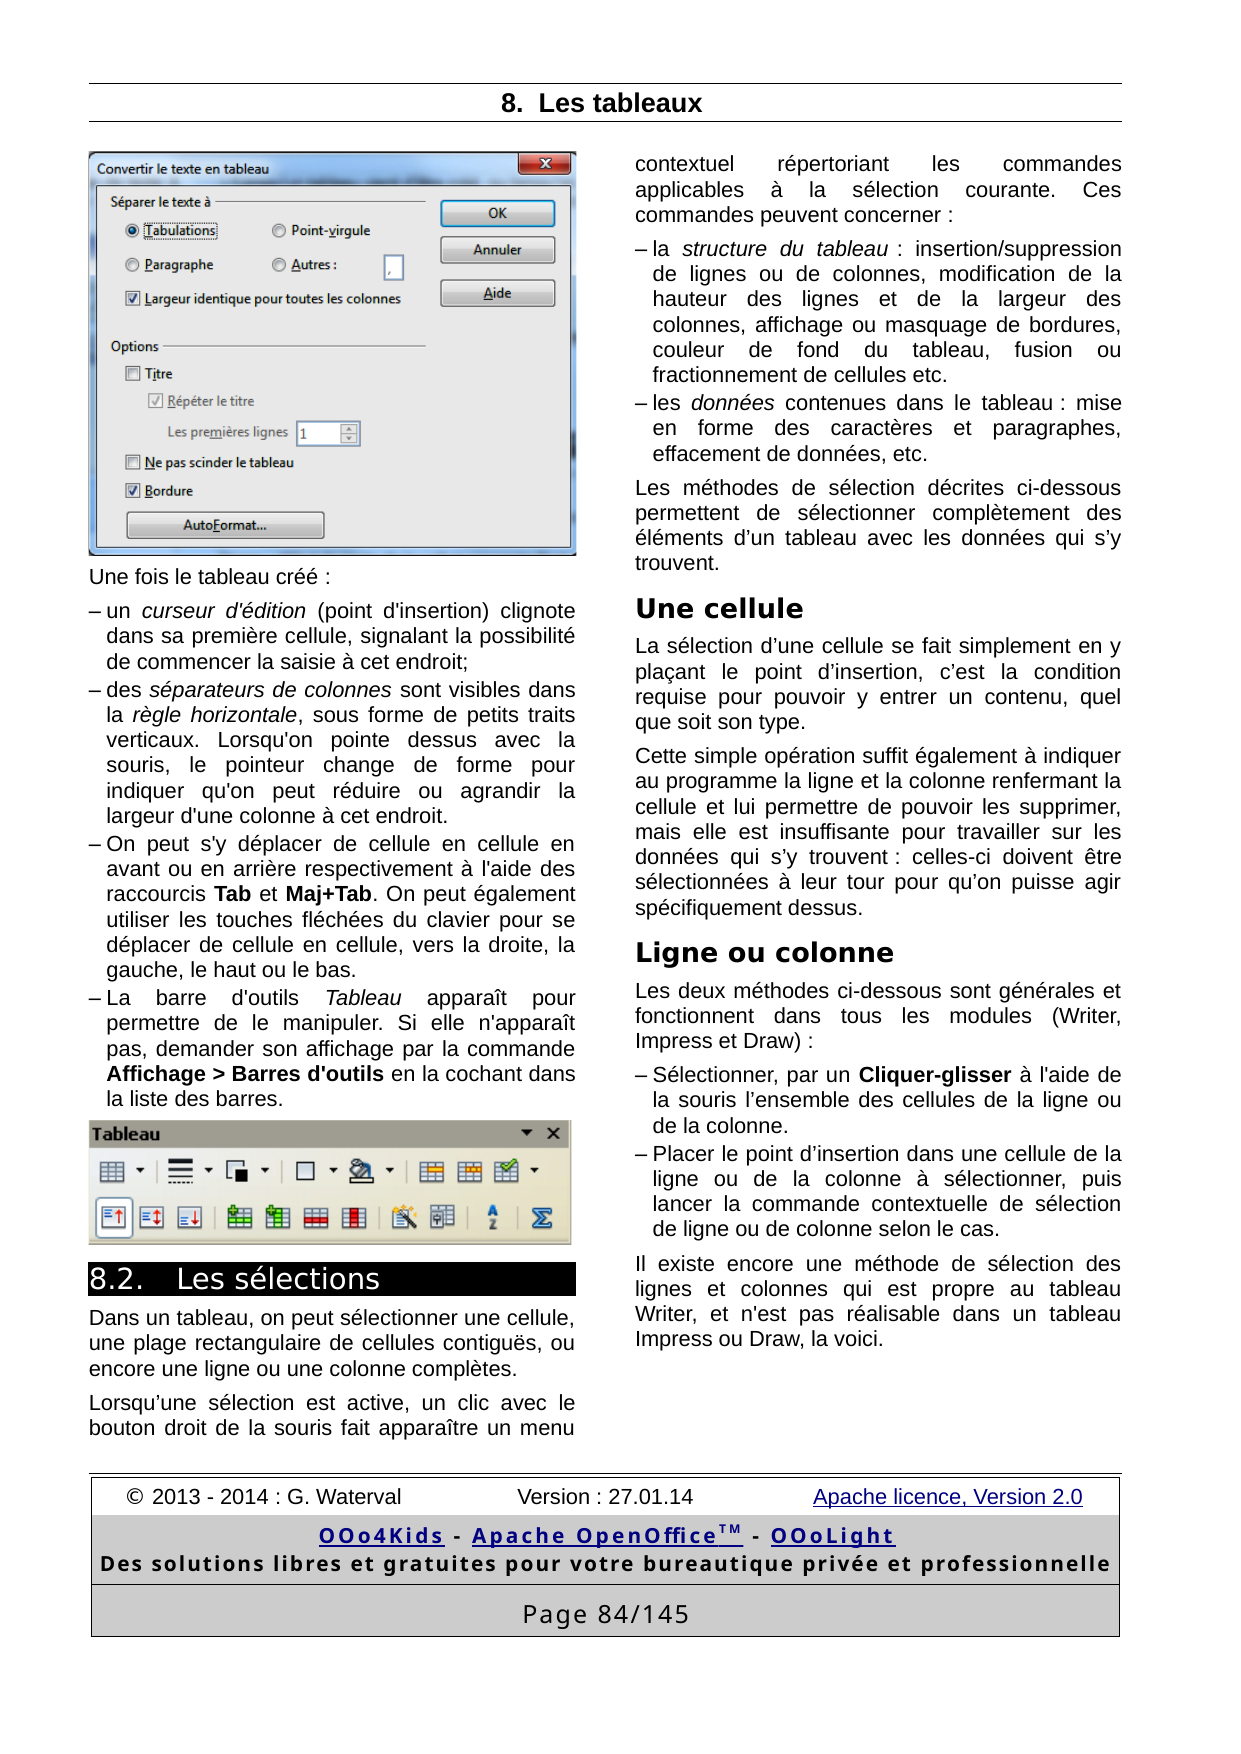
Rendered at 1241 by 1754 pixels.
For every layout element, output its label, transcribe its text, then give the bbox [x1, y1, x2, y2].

text Cette simple opération suffit également à indiquer au programme la ligne et la colonne renfermant la cellule et lui permettre de pouvoir les supprimer, mais elle est insuffisante pour travailler sur les données qui s’y trouvent : celles-ci doivent être sélectionnées à leur tour pour qu’on puisse agir spécifiquement dessus. [635, 743, 1122, 919]
list Placer le point d’insertion dans une cellule de la ligne ou de la colonne à sélectionner, puis lancer la commande contextuelle de sélection de ligne ou de colonne selon le cas. [635, 1141, 1122, 1242]
text Dans un tableau, on peut sélectionner une cellule, une plage rectangulaire de cellules contiguës, ou encore une ligne ou une colonne complètes. [88, 1305, 576, 1381]
text contextuel répertoriant les commandes applicables à la sélection courante. Ces commandes peuvent concerner : [635, 151, 1122, 227]
list La barre d'outils Tableau apparaît pour permettre de le manipuler. Si elle n'apparaît pas, demander son affichage par la commande Affichage > Barres d'outils en la cochant dans la liste des barres. [88, 985, 576, 1111]
list Les méthodes de sélection décrites ci-dessous permettent de sélectionner complètement des éléments d’un tableau avec les données qui s’y trouvent. [635, 474, 1122, 575]
subtitle Les sélections [88, 1262, 576, 1296]
text Une fois le tableau créé : [88, 564, 576, 589]
text Les deux méthodes ci-dessous sont générales et fonctionnent dans tous les modules (Writer, Impress et Draw) : [635, 978, 1122, 1053]
list On peut s'y déplacer de cellule en cellule en avant ou en arrière respectivement à l'aide des raccourcis Tab et Maj+Tab. On peut également utiliser les touches fléchées du clavier pour se déplacer de cellule en cellule, vers la droite, la gauche, le haut ou le bas. [88, 831, 576, 982]
list la structure du tableau : insertion/suppression de lignes ou de colonnes, modification de la hauteur des lignes et de la largeur des colonnes, affichage ou masquage de bordures, couleur de fond du tableau, fusion ou fractionnement de cellules etc. [635, 236, 1122, 387]
list Sélectionner, par un Cliquer-glisser à l'aide de la souris l’ensemble des cellules de la ligne ou de la colonne. [635, 1062, 1122, 1138]
list Il existe encore une méthode de sélection des lignes et colonnes qui est propre au tableau Writer, et n'est pas réalisable dans un tableau Impress ou Draw, la voici. [635, 1250, 1122, 1351]
subtitle Ligne ou colonne [635, 937, 1122, 969]
list des séparateurs de colonnes sont visibles dans la règle horizontale, sous forme de petits traits verticaux. Lorsqu'on pointe dessus avec la souris, le pointeur change de forme pour indiquer qu'on peut réduire ou agrandir la largeur d'une colonne à cet endroit. [88, 677, 576, 828]
list un curseur d'édition (point d'insertion) clignote dans sa première cellule, signalant la possibilité de commencer la saisie à cet endroit; [88, 598, 576, 674]
text Lorsqu’une sélection est active, un clic avec le bouton droit de la souris fait apparaître un menu [88, 1389, 576, 1440]
list les données contenues dans le tableau : mise en forme des caractères et paragraphes, effacement de données, etc. [635, 390, 1122, 466]
subtitle Une cellule [635, 593, 1122, 624]
text La sélection d’une cellule se fait simplement en y plaçant le point d’insertion, c’est la condition requise pour pouvoir y entrer un contenu, quel que soit son type. [635, 633, 1122, 734]
